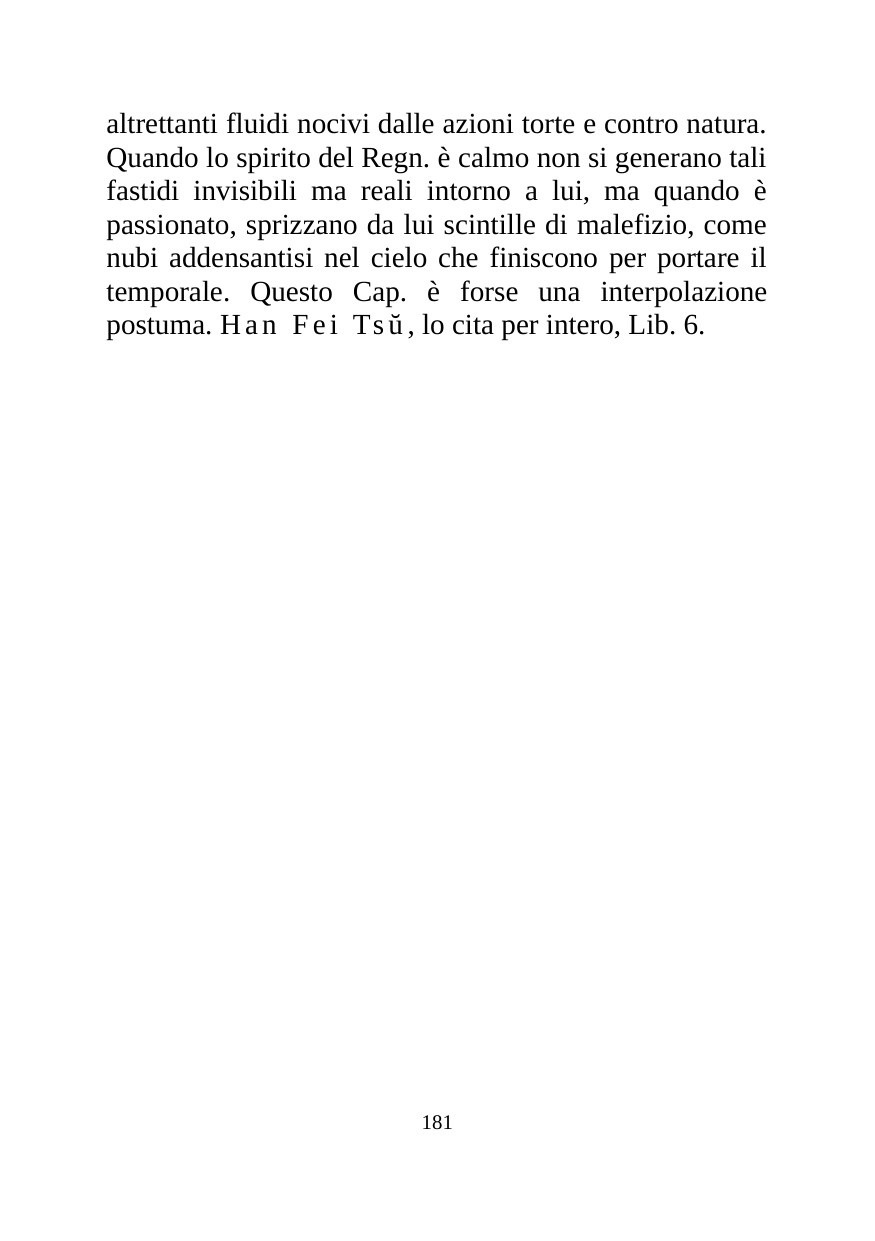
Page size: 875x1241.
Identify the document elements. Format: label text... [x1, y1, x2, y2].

text altrettanti fluidi nocivi dalle azioni torte e contro natura. Quando lo spirito del Regn. è calmo non si generano tali fastidi invisibili ma reali intorno a lui, ma quando è passionato, sprizzano da lui scintille di malefizio, come nubi addensantisi nel cielo che finiscono per portare il temporale. Questo Cap. è forse una interpolazione postuma. Han Fei Tsŭ, lo cita per intero, Lib. 6. [106, 106, 768, 341]
